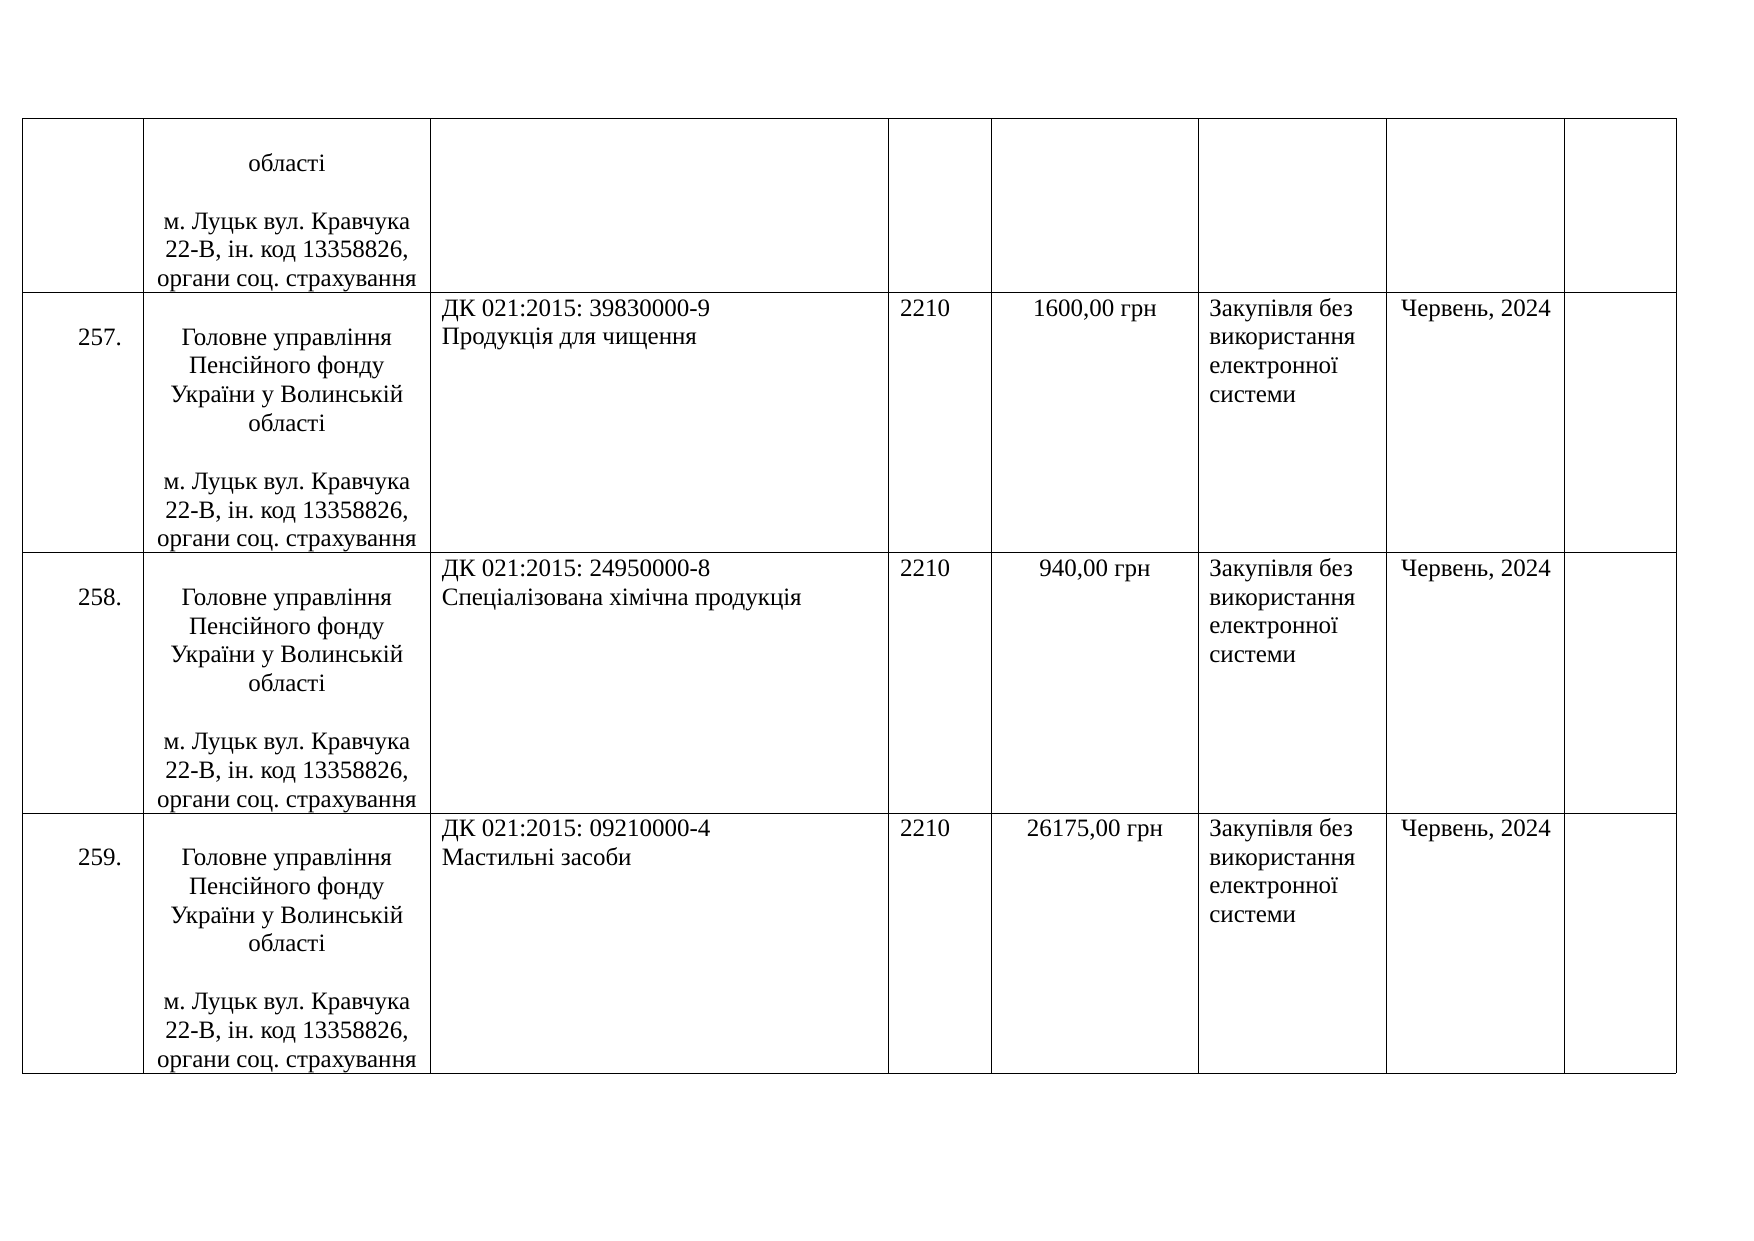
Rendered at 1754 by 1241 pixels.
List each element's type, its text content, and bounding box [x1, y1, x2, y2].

table_cell [23, 814, 143, 1073]
table_cell [1565, 119, 1676, 292]
table_cell 2210 [889, 814, 991, 1073]
table_cell ДК 021:2015: 09210000-4 Мастильні засоби [431, 814, 888, 1073]
table_cell Закупівля без використання електронної системи [1199, 293, 1386, 552]
table_cell [889, 119, 991, 292]
table_cell 940,00 грн [992, 553, 1198, 812]
table_cell [1565, 293, 1676, 552]
table_cell [23, 293, 143, 552]
table_cell [1565, 814, 1676, 1073]
table_cell 26175,00 грн [992, 814, 1198, 1073]
table_cell Червень, 2024 [1387, 293, 1564, 552]
table_cell [992, 119, 1198, 292]
table_cell Головне управління Пенсійного фонду України у Волинській області м. Луцьк вул. Кравчука 22-В, ін. код 13358826, органи соц. страхування [144, 814, 430, 1073]
table_cell [23, 553, 143, 812]
table_cell області м. Луцьк вул. Кравчука 22-В, ін. код 13358826, органи соц. страхування [144, 119, 430, 292]
table_cell [23, 119, 143, 292]
table_cell Головне управління Пенсійного фонду України у Волинській області м. Луцьк вул. Кравчука 22-В, ін. код 13358826, органи соц. страхування [144, 553, 430, 812]
table_cell ДК 021:2015: 39830000-9 Продукція для чищення [431, 293, 888, 552]
table_cell 2210 [889, 293, 991, 552]
table_cell 1600,00 грн [992, 293, 1198, 552]
table_cell Закупівля без використання електронної системи [1199, 814, 1386, 1073]
table_cell Червень, 2024 [1387, 814, 1564, 1073]
table_cell Головне управління Пенсійного фонду України у Волинській області м. Луцьк вул. Кравчука 22-В, ін. код 13358826, органи соц. страхування [144, 293, 430, 552]
table_cell [1387, 119, 1564, 292]
table_cell 2210 [889, 553, 991, 812]
table_cell Червень, 2024 [1387, 553, 1564, 812]
table_cell [1565, 553, 1676, 812]
table_cell [1199, 119, 1386, 292]
table_cell ДК 021:2015: 24950000-8 Спеціалізована хімічна продукція [431, 553, 888, 812]
table_cell Закупівля без використання електронної системи [1199, 553, 1386, 812]
table_cell [431, 119, 888, 292]
